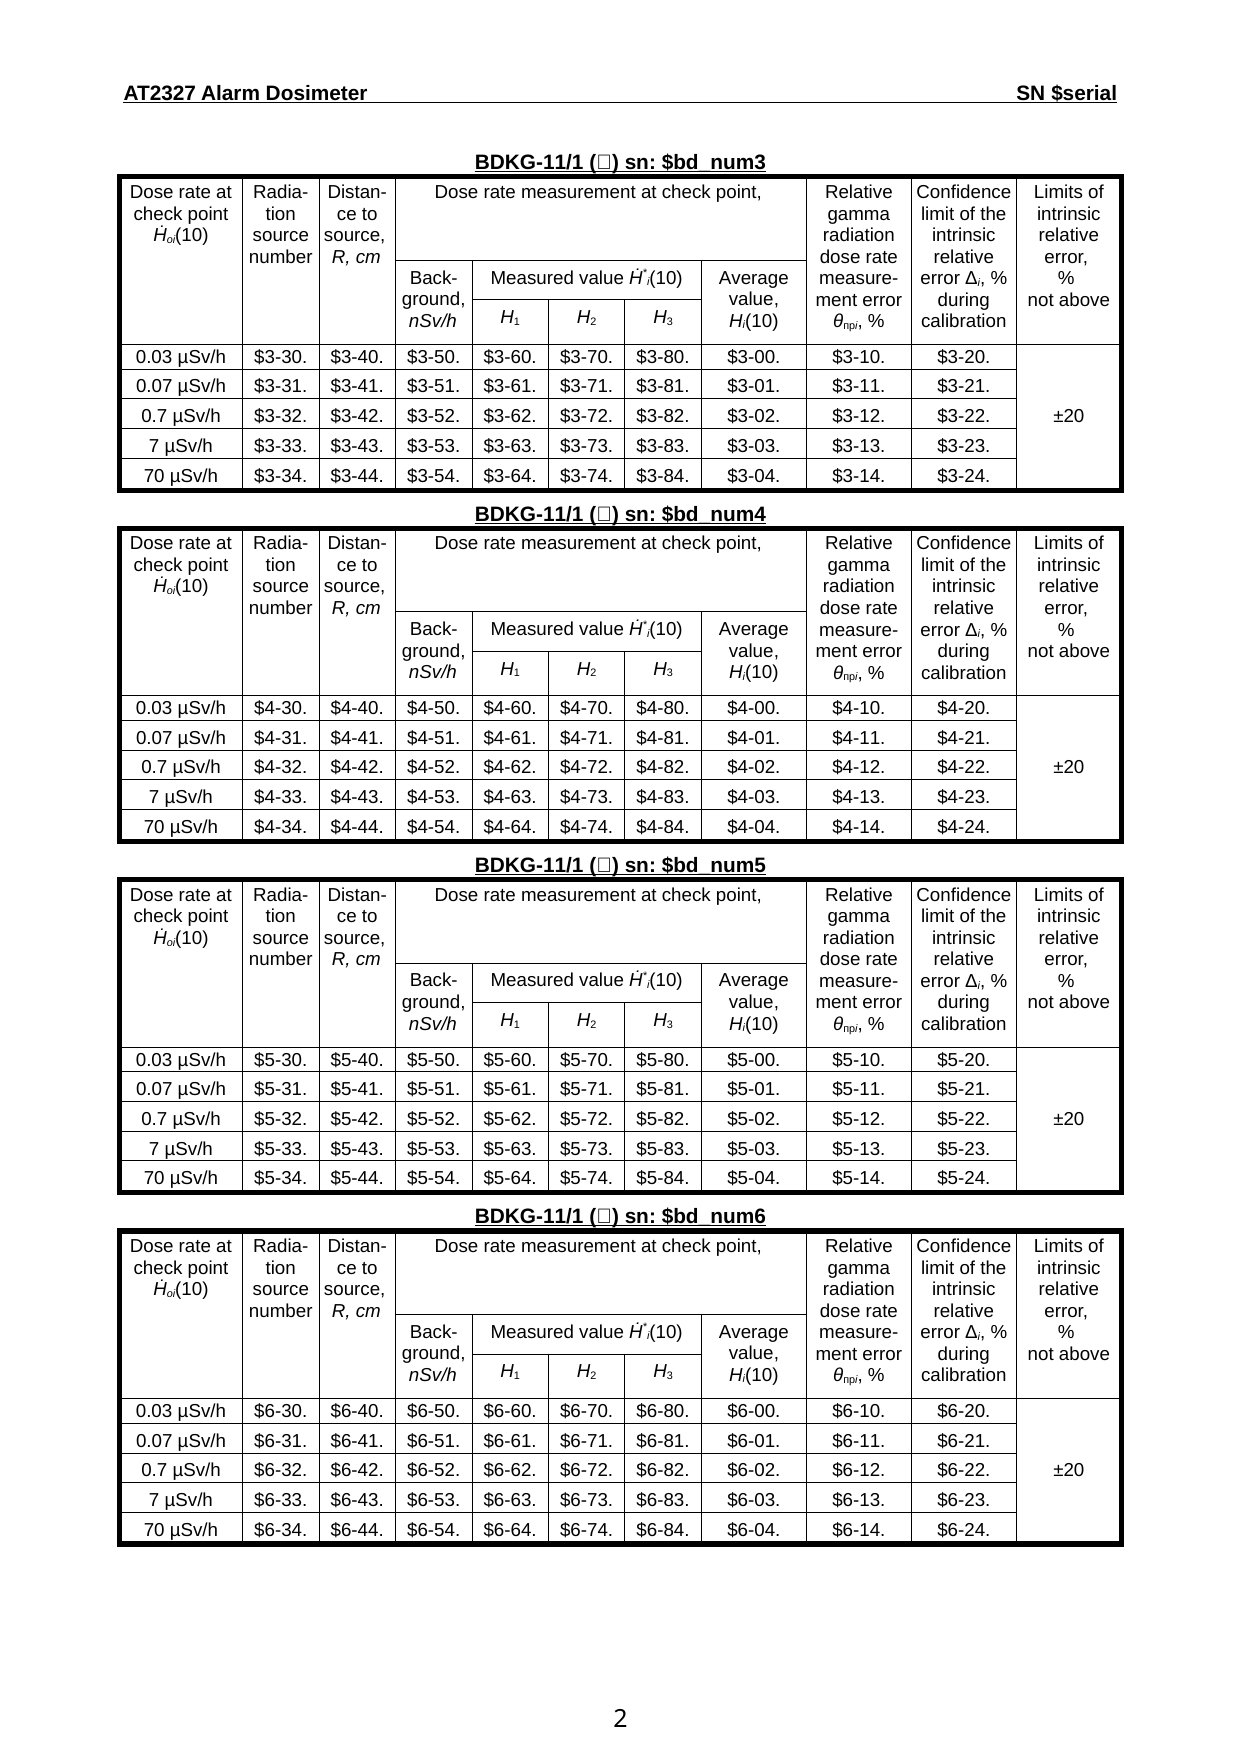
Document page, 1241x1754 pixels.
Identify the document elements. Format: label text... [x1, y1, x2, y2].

table_cell $3-30. [243, 345, 319, 369]
table_cell $3-02. [702, 399, 806, 428]
table_cell 7 µSv/h [122, 780, 242, 809]
table_cell $5-52. [396, 1102, 472, 1131]
table_cell $3-63. [473, 429, 548, 458]
table_cell $5-62. [473, 1102, 548, 1131]
table_cell $6-53. [396, 1483, 472, 1512]
table_cell Back-ground, nSv/h [396, 612, 472, 695]
table_cell Dose rate measurement at check point, [396, 882, 806, 962]
table_cell $5-82. [625, 1102, 701, 1131]
table_cell $4-32. [243, 751, 319, 779]
table_cell Measured value Ḣ*i(10) [473, 1315, 701, 1353]
table_cell ±20 [1017, 696, 1119, 839]
table_cell Dose rate at check point Ḣoi(10) [122, 531, 242, 695]
table_cell $6-30. [243, 1399, 319, 1423]
table_cell $5-70. [549, 1048, 624, 1071]
table_cell $4-44. [320, 810, 395, 839]
table_cell $5-80. [625, 1048, 701, 1071]
table_cell Radia-tion source number [243, 1234, 319, 1398]
table_cell $6-51. [396, 1424, 472, 1452]
table_cell $3-42. [320, 399, 395, 428]
table_cell Dose rate measurement at check point, [396, 1234, 806, 1314]
table_cell Distan-ce to source, R, сm [320, 882, 395, 1047]
table_cell $4-64. [473, 810, 548, 839]
table_cell $3-20. [912, 345, 1016, 369]
table_cell Limits of intrinsic relative error, % not above [1017, 531, 1119, 695]
table_cell $3-74. [549, 459, 624, 487]
table_cell $6-11. [807, 1424, 911, 1452]
table_cell $5-60. [473, 1048, 548, 1071]
table_cell Distan-ce to source, R, сm [320, 1234, 395, 1398]
table_cell $5-51. [396, 1072, 472, 1101]
table_cell 70 µSv/h [122, 459, 242, 487]
table_cell $4-40. [320, 696, 395, 720]
table_cell $6-12. [807, 1454, 911, 1482]
table_cell $5-23. [912, 1132, 1016, 1160]
table_cell Relative gamma radiation dose rate measure-ment error θпрi, % [807, 882, 911, 1047]
table_cell 0.7 µSv/h [122, 399, 242, 428]
table_cell $6-41. [320, 1424, 395, 1452]
table_cell $5-64. [473, 1161, 548, 1190]
table_cell $6-62. [473, 1454, 548, 1482]
table_cell $6-02. [702, 1454, 806, 1482]
table_cell 70 µSv/h [122, 1513, 242, 1541]
table_cell $6-33. [243, 1483, 319, 1512]
table_cell 0.03 µSv/h [122, 345, 242, 369]
table_cell $4-73. [549, 780, 624, 809]
table_cell $3-64. [473, 459, 548, 487]
table_cell $5-13. [807, 1132, 911, 1160]
table_cell $3-03. [702, 429, 806, 458]
table_cell $3-71. [549, 370, 624, 398]
table_cell H3 [625, 652, 701, 695]
table_cell $4-70. [549, 696, 624, 720]
table_cell $6-84. [625, 1513, 701, 1541]
table_cell $5-03. [702, 1132, 806, 1160]
table_cell $3-10. [807, 345, 911, 369]
table_cell $3-33. [243, 429, 319, 458]
table_cell $6-20. [912, 1399, 1016, 1423]
table_cell $4-34. [243, 810, 319, 839]
table_cell $4-31. [243, 721, 319, 750]
table_cell $3-51. [396, 370, 472, 398]
table_cell 0.03 µSv/h [122, 1048, 242, 1071]
table_cell $3-80. [625, 345, 701, 369]
table_cell $5-24. [912, 1161, 1016, 1190]
table_cell H2 [549, 1003, 624, 1047]
table_cell $5-74. [549, 1161, 624, 1190]
table_cell $4-60. [473, 696, 548, 720]
table_cell $3-62. [473, 399, 548, 428]
table_cell $5-33. [243, 1132, 319, 1160]
table_cell $6-52. [396, 1454, 472, 1482]
table_cell $3-34. [243, 459, 319, 487]
table_cell $3-04. [702, 459, 806, 487]
table_cell $4-53. [396, 780, 472, 809]
table_cell $5-11. [807, 1072, 911, 1101]
table_cell $4-21. [912, 721, 1016, 750]
table_cell $6-83. [625, 1483, 701, 1512]
table_cell $4-83. [625, 780, 701, 809]
table_cell $4-41. [320, 721, 395, 750]
table_cell $4-54. [396, 810, 472, 839]
table_cell $3-11. [807, 370, 911, 398]
table_cell $4-00. [702, 696, 806, 720]
table_cell $6-81. [625, 1424, 701, 1452]
table_cell Measured value Ḣ*i(10) [473, 964, 701, 1002]
table_cell $5-53. [396, 1132, 472, 1160]
table_cell Radia-tion source number [243, 179, 319, 344]
table_cell Confidence limit of the intrinsic relative error Δi, % during calibration [912, 179, 1016, 344]
table_cell $5-01. [702, 1072, 806, 1101]
table_cell 70 µSv/h [122, 1161, 242, 1190]
table_cell Back-ground, nSv/h [396, 261, 472, 344]
table_cell Average value, Hi(10) [702, 964, 806, 1047]
table_cell $4-10. [807, 696, 911, 720]
table_cell $4-52. [396, 751, 472, 779]
table_cell Confidence limit of the intrinsic relative error Δi, % during calibration [912, 1234, 1016, 1398]
table_cell 7 µSv/h [122, 1483, 242, 1512]
table_cell $5-44. [320, 1161, 395, 1190]
table_cell $4-61. [473, 721, 548, 750]
table_cell $5-31. [243, 1072, 319, 1101]
table_cell $3-82. [625, 399, 701, 428]
table_cell $5-84. [625, 1161, 701, 1190]
table_cell $6-43. [320, 1483, 395, 1512]
table_cell $3-41. [320, 370, 395, 398]
table_cell $3-31. [243, 370, 319, 398]
table_cell $5-61. [473, 1072, 548, 1101]
table_cell ±20 [1017, 1399, 1119, 1541]
table_cell $3-43. [320, 429, 395, 458]
table_cell $6-10. [807, 1399, 911, 1423]
table_cell $6-32. [243, 1454, 319, 1482]
table_cell Dose rate at check point Ḣoi(10) [122, 882, 242, 1047]
table_cell $4-24. [912, 810, 1016, 839]
table_cell $6-71. [549, 1424, 624, 1452]
table_cell $4-63. [473, 780, 548, 809]
table_cell H2 [549, 300, 624, 344]
table_cell $3-12. [807, 399, 911, 428]
table_cell $4-71. [549, 721, 624, 750]
table_cell Relative gamma radiation dose rate measure-ment error θпрi, % [807, 1234, 911, 1398]
table_cell $4-13. [807, 780, 911, 809]
table_cell 0.03 µSv/h [122, 1399, 242, 1423]
table_cell $4-23. [912, 780, 1016, 809]
table_cell Limits of intrinsic relative error, % not above [1017, 179, 1119, 344]
table_cell $3-50. [396, 345, 472, 369]
table_cell H2 [549, 1355, 624, 1398]
table_cell $4-01. [702, 721, 806, 750]
table_cell $3-84. [625, 459, 701, 487]
table_cell $4-12. [807, 751, 911, 779]
table_cell $3-73. [549, 429, 624, 458]
table_cell Radia-tion source number [243, 531, 319, 695]
table_cell $5-32. [243, 1102, 319, 1131]
table_cell $3-54. [396, 459, 472, 487]
table_cell $6-63. [473, 1483, 548, 1512]
table_cell $5-63. [473, 1132, 548, 1160]
table_cell $4-20. [912, 696, 1016, 720]
table_cell ±20 [1017, 345, 1119, 487]
table_cell $3-24. [912, 459, 1016, 487]
table_cell $4-14. [807, 810, 911, 839]
table_cell $5-50. [396, 1048, 472, 1071]
table_cell $6-40. [320, 1399, 395, 1423]
table_cell $5-34. [243, 1161, 319, 1190]
table_cell H3 [625, 300, 701, 344]
table_cell H3 [625, 1355, 701, 1398]
table_cell $4-04. [702, 810, 806, 839]
table_cell $5-14. [807, 1161, 911, 1190]
table_cell $4-33. [243, 780, 319, 809]
table_cell H2 [549, 652, 624, 695]
table_header BDKG-11/1 () sn: $bd_num6 [119, 1195, 1121, 1228]
table_cell $6-31. [243, 1424, 319, 1452]
table_cell $5-04. [702, 1161, 806, 1190]
table_cell $3-81. [625, 370, 701, 398]
table_cell $4-51. [396, 721, 472, 750]
table_cell $3-44. [320, 459, 395, 487]
table_cell $6-80. [625, 1399, 701, 1423]
table_cell $3-32. [243, 399, 319, 428]
table_cell $6-14. [807, 1513, 911, 1541]
table_cell $5-30. [243, 1048, 319, 1071]
table_cell H1 [473, 300, 548, 344]
table_cell $5-21. [912, 1072, 1016, 1101]
table_cell $3-13. [807, 429, 911, 458]
table_cell Back-ground, nSv/h [396, 964, 472, 1047]
table_cell $5-83. [625, 1132, 701, 1160]
table_cell $4-43. [320, 780, 395, 809]
table_cell $6-04. [702, 1513, 806, 1541]
table_cell 0.7 µSv/h [122, 751, 242, 779]
table_cell 0.07 µSv/h [122, 1072, 242, 1101]
table_cell H1 [473, 1355, 548, 1398]
table_cell $6-61. [473, 1424, 548, 1452]
table_cell $5-73. [549, 1132, 624, 1160]
table_cell $3-22. [912, 399, 1016, 428]
table_cell Limits of intrinsic relative error, % not above [1017, 882, 1119, 1047]
table_cell $5-42. [320, 1102, 395, 1131]
table_cell $4-80. [625, 696, 701, 720]
table_cell 0.7 µSv/h [122, 1102, 242, 1131]
table_cell $6-01. [702, 1424, 806, 1452]
table_cell Average value, Hi(10) [702, 1315, 806, 1398]
table_cell $6-22. [912, 1454, 1016, 1482]
table_cell $6-70. [549, 1399, 624, 1423]
table_cell H1 [473, 1003, 548, 1047]
table_cell Relative gamma radiation dose rate measure-ment error θпрi, % [807, 179, 911, 344]
table_cell $3-21. [912, 370, 1016, 398]
table_cell Average value, Hi(10) [702, 612, 806, 695]
table_cell $3-40. [320, 345, 395, 369]
table_cell $4-82. [625, 751, 701, 779]
table_cell $6-24. [912, 1513, 1016, 1541]
table_cell $4-03. [702, 780, 806, 809]
table_cell $6-74. [549, 1513, 624, 1541]
table_cell $6-72. [549, 1454, 624, 1482]
table_cell $6-23. [912, 1483, 1016, 1512]
table_cell 0.07 µSv/h [122, 1424, 242, 1452]
table_cell $5-10. [807, 1048, 911, 1071]
table_cell $5-40. [320, 1048, 395, 1071]
table_cell $4-84. [625, 810, 701, 839]
table_cell $6-34. [243, 1513, 319, 1541]
table_cell $6-03. [702, 1483, 806, 1512]
table_cell $4-50. [396, 696, 472, 720]
table_cell $3-70. [549, 345, 624, 369]
table_cell $5-20. [912, 1048, 1016, 1071]
table_cell $5-41. [320, 1072, 395, 1101]
table_cell 0.07 µSv/h [122, 721, 242, 750]
table_cell Dose rate at check point Ḣoi(10) [122, 179, 242, 344]
table_cell $5-72. [549, 1102, 624, 1131]
table_cell $6-50. [396, 1399, 472, 1423]
table_cell $5-43. [320, 1132, 395, 1160]
table_cell $3-53. [396, 429, 472, 458]
table_cell $6-42. [320, 1454, 395, 1482]
table_cell Distan-ce to source, R, сm [320, 179, 395, 344]
table_cell $6-64. [473, 1513, 548, 1541]
table_cell $5-54. [396, 1161, 472, 1190]
table_cell $4-81. [625, 721, 701, 750]
table_cell $5-71. [549, 1072, 624, 1101]
table_cell $3-83. [625, 429, 701, 458]
table_cell $4-02. [702, 751, 806, 779]
table_cell 0.03 µSv/h [122, 696, 242, 720]
table_cell H3 [625, 1003, 701, 1047]
table_cell $3-14. [807, 459, 911, 487]
table_cell $6-73. [549, 1483, 624, 1512]
table_cell $6-82. [625, 1454, 701, 1482]
table_cell $5-22. [912, 1102, 1016, 1131]
table_cell Confidence limit of the intrinsic relative error Δi, % during calibration [912, 531, 1016, 695]
table_cell 7 µSv/h [122, 429, 242, 458]
table_cell Measured value Ḣ*i(10) [473, 612, 701, 651]
table_cell $3-01. [702, 370, 806, 398]
table_cell $5-00. [702, 1048, 806, 1071]
table_cell Average value, Hi(10) [702, 261, 806, 344]
table_cell Dose rate measurement at check point, [396, 179, 806, 260]
table_cell 0.7 µSv/h [122, 1454, 242, 1482]
table_cell $5-12. [807, 1102, 911, 1131]
table_cell $6-13. [807, 1483, 911, 1512]
table_cell 7 µSv/h [122, 1132, 242, 1160]
table_cell ±20 [1017, 1048, 1119, 1190]
table_cell $4-22. [912, 751, 1016, 779]
table_cell Back-ground, nSv/h [396, 1315, 472, 1398]
table_cell H1 [473, 652, 548, 695]
table_cell $5-81. [625, 1072, 701, 1101]
table_cell $3-61. [473, 370, 548, 398]
table_cell $4-72. [549, 751, 624, 779]
table_header BDKG-11/1 () sn: $bd_num3 [119, 141, 1121, 174]
table_cell $4-74. [549, 810, 624, 839]
table_cell Measured value Ḣ*i(10) [473, 261, 701, 299]
table_cell $4-11. [807, 721, 911, 750]
table_cell $4-30. [243, 696, 319, 720]
table_cell $3-72. [549, 399, 624, 428]
table_cell $3-23. [912, 429, 1016, 458]
table_cell Relative gamma radiation dose rate measure-ment error θпрi, % [807, 531, 911, 695]
table_cell $6-60. [473, 1399, 548, 1423]
table_cell $6-44. [320, 1513, 395, 1541]
table_cell $4-42. [320, 751, 395, 779]
table_header BDKG-11/1 () sn: $bd_num4 [119, 493, 1121, 526]
table_cell $6-00. [702, 1399, 806, 1423]
table_header BDKG-11/1 () sn: $bd_num5 [119, 844, 1121, 877]
table_cell 70 µSv/h [122, 810, 242, 839]
table_cell Dose rate at check point Ḣoi(10) [122, 1234, 242, 1398]
table_cell $4-62. [473, 751, 548, 779]
table_cell Limits of intrinsic relative error, % not above [1017, 1234, 1119, 1398]
table_cell Dose rate measurement at check point, [396, 531, 806, 611]
table_cell $3-60. [473, 345, 548, 369]
table_cell $6-21. [912, 1424, 1016, 1452]
table_cell Distan-ce to source, R, сm [320, 531, 395, 695]
table_cell $5-02. [702, 1102, 806, 1131]
table_cell $6-54. [396, 1513, 472, 1541]
table_cell $3-52. [396, 399, 472, 428]
table_cell Confidence limit of the intrinsic relative error Δi, % during calibration [912, 882, 1016, 1047]
table_cell Radia-tion source number [243, 882, 319, 1047]
table_cell $3-00. [702, 345, 806, 369]
table_cell 0.07 µSv/h [122, 370, 242, 398]
